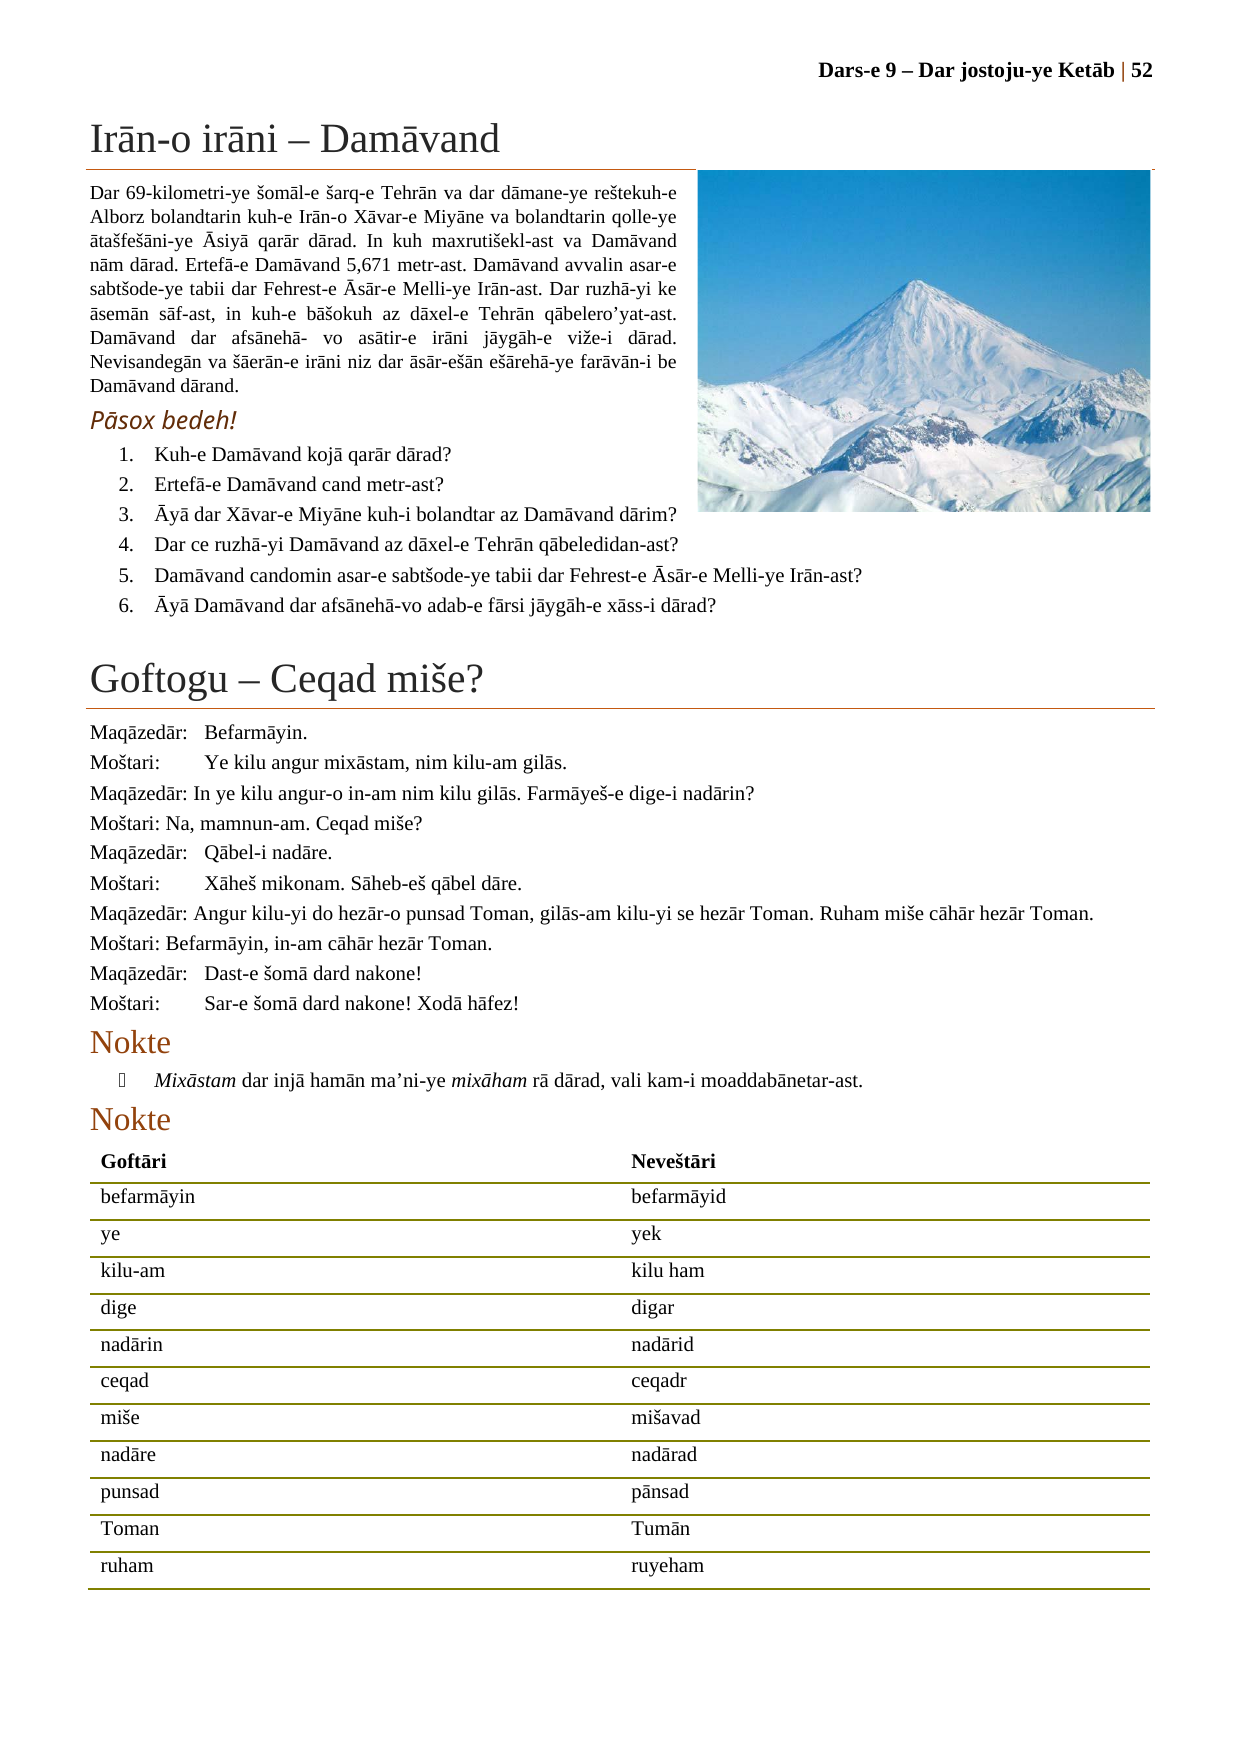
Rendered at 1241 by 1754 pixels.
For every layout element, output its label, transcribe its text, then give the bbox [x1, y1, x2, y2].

list Āyā Damāvand dar afsānehā‐vo adab‐e fārsi jāygāh‐e xāss‐i dārad? [118, 593, 1153, 617]
table_cell [415, 1398, 1150, 1403]
table_cell nadāre [90, 1442, 414, 1471]
text Nokte [89, 1099, 1153, 1137]
table_cell [90, 1287, 414, 1292]
table_cell ye [90, 1221, 414, 1250]
table_cell ceqadr [415, 1368, 1150, 1397]
text Maqāzedār: Qābel‐i nadāre. [89, 840, 1153, 864]
table_cell [415, 1434, 1150, 1440]
table_cell [90, 1176, 414, 1182]
text Pāsox bedeh! [89, 403, 696, 437]
text Maqāzedār: Befarmāyin. [89, 720, 1153, 744]
table_cell [415, 1361, 1150, 1366]
table_cell digar [415, 1295, 1150, 1324]
table_cell [415, 1508, 1150, 1514]
text Moštari: Ye kilu angur mixāstam, nim kilu‐am gilās. [89, 750, 1153, 774]
list Āyā dar Xāvar‐e Miyāne kuh‐i bolandtar az Damāvand dārim? [118, 502, 1153, 526]
table_cell [415, 1287, 1150, 1292]
table_cell [415, 1250, 1150, 1256]
table_cell kilu ham [415, 1258, 1150, 1287]
table_cell [415, 1176, 1150, 1182]
picture [697, 170, 1151, 512]
table_cell [90, 1324, 414, 1329]
table_cell ruham [90, 1553, 414, 1582]
table_cell befarmāyin [90, 1184, 414, 1213]
text Irān‐o irāni – Damāvand [89, 114, 1153, 162]
table_cell dige [90, 1295, 414, 1324]
table_cell kilu‐am [90, 1258, 414, 1287]
table_header Goftāri [90, 1149, 414, 1176]
table_cell [90, 1250, 414, 1256]
table_cell [415, 1471, 1150, 1477]
table_cell [90, 1434, 414, 1440]
text Maqāzedār: In ye kilu angur‐o in‐am nim kilu gilās. Farmāyeš‐e dige‐i nadārin? Moštari: Na, mamnun‐am. Ceqad miše? [89, 781, 761, 834]
text Maqāzedār: Dast‐e šomā dard nakone! [89, 961, 1153, 984]
table_cell ceqad [90, 1368, 414, 1397]
table_cell [90, 1508, 414, 1514]
text Dars‐e 9 – Dar jostoju‐ye Ketāb | 52 [87, 57, 1153, 82]
table_cell [415, 1324, 1150, 1329]
table_cell [90, 1213, 414, 1219]
list Kuh‐e Damāvand kojā qarār dārad? [118, 442, 696, 466]
table_cell nadārin [90, 1331, 414, 1361]
table_cell nadārid [415, 1331, 1150, 1361]
text Maqāzedār: Angur kilu‐yi do hezār‐o punsad Toman, gilās‐am kilu‐yi se hezār Toman. Ruham miše cāhār hezār Toman. Moštari: Befarmāyin, in‐am cāhār hezār Toman. [89, 901, 1101, 955]
text Moštari: Xāheš mikonam. Sāheb‐eš qābel dāre. [89, 871, 1153, 894]
table_cell [415, 1582, 1150, 1587]
table_header Neveštāri [415, 1149, 1150, 1176]
table_cell [90, 1582, 414, 1587]
list Dar ce ruzhā‐yi Damāvand az dāxel‐e Tehrān qābeledidan‐ast? [118, 532, 1153, 556]
table_cell [415, 1545, 1150, 1551]
text Nokte [89, 1022, 1153, 1061]
table_cell mišavad [415, 1405, 1150, 1434]
table_cell befarmāyid [415, 1184, 1150, 1213]
table_cell [90, 1398, 414, 1403]
list Ertefā‐e Damāvand cand metr‐ast? [118, 472, 696, 496]
table_cell [90, 1471, 414, 1477]
table_cell [90, 1361, 414, 1366]
table_cell nadārad [415, 1442, 1150, 1471]
list Damāvand candomin asar‐e sabtšode‐ye tabii dar Fehrest‐e Āsār‐e Melli‐ye Irān‐ast? [118, 563, 1153, 587]
table_cell ruyeham [415, 1553, 1150, 1582]
table_cell [90, 1545, 414, 1551]
table_cell pānsad [415, 1479, 1150, 1508]
table_cell punsad [90, 1479, 414, 1508]
table_cell Tumān [415, 1516, 1150, 1545]
table_cell miše [90, 1405, 414, 1434]
text Goftogu – Ceqad miše? [89, 653, 1153, 701]
table_cell yek [415, 1221, 1150, 1250]
text Dar 69‐kilometri‐ye šomāl‐e šarq‐e Tehrān va dar dāmane‐ye reštekuh‐e Alborz bolandtarin kuh‐e Irān‐o Xāvar‐e Miyāne va bolandtarin qolle‐ye ātašfešāni‐ye Āsiyā qarār dārad. In kuh maxrutišekl‐ast va Damāvand nām dārad. Ertefā‐e Damāvand 5,671 metr‐ast. Damāvand avvalin asar‐e sabtšode‐ye tabii dar Fehrest‐e Āsār‐e Melli‐ye Irān‐ast. Dar ruzhā‐yi ke āsemān sāf‐ast, in kuh‐e bāšokuh az dāxel‐e Tehrān qābelero’yat‐ast. Damāvand dar afsānehā‐ vo asātir‐e irāni jāygāh‐e viže‐i dārad. Nevisandegān va šāerān‐e irāni niz dar āsār‐ešān ešārehā‐ye farāvān‐i be Damāvand dārand. [89, 181, 678, 397]
table_cell Toman [90, 1516, 414, 1545]
list Mixāstam dar injā hamān ma’ni‐ye mixāham rā dārad, vali kam‐i moaddabānetar‐ast. [118, 1068, 1153, 1092]
table_cell [415, 1213, 1150, 1219]
text Moštari: Sar‐e šomā dard nakone! Xodā hāfez! [89, 991, 1153, 1015]
